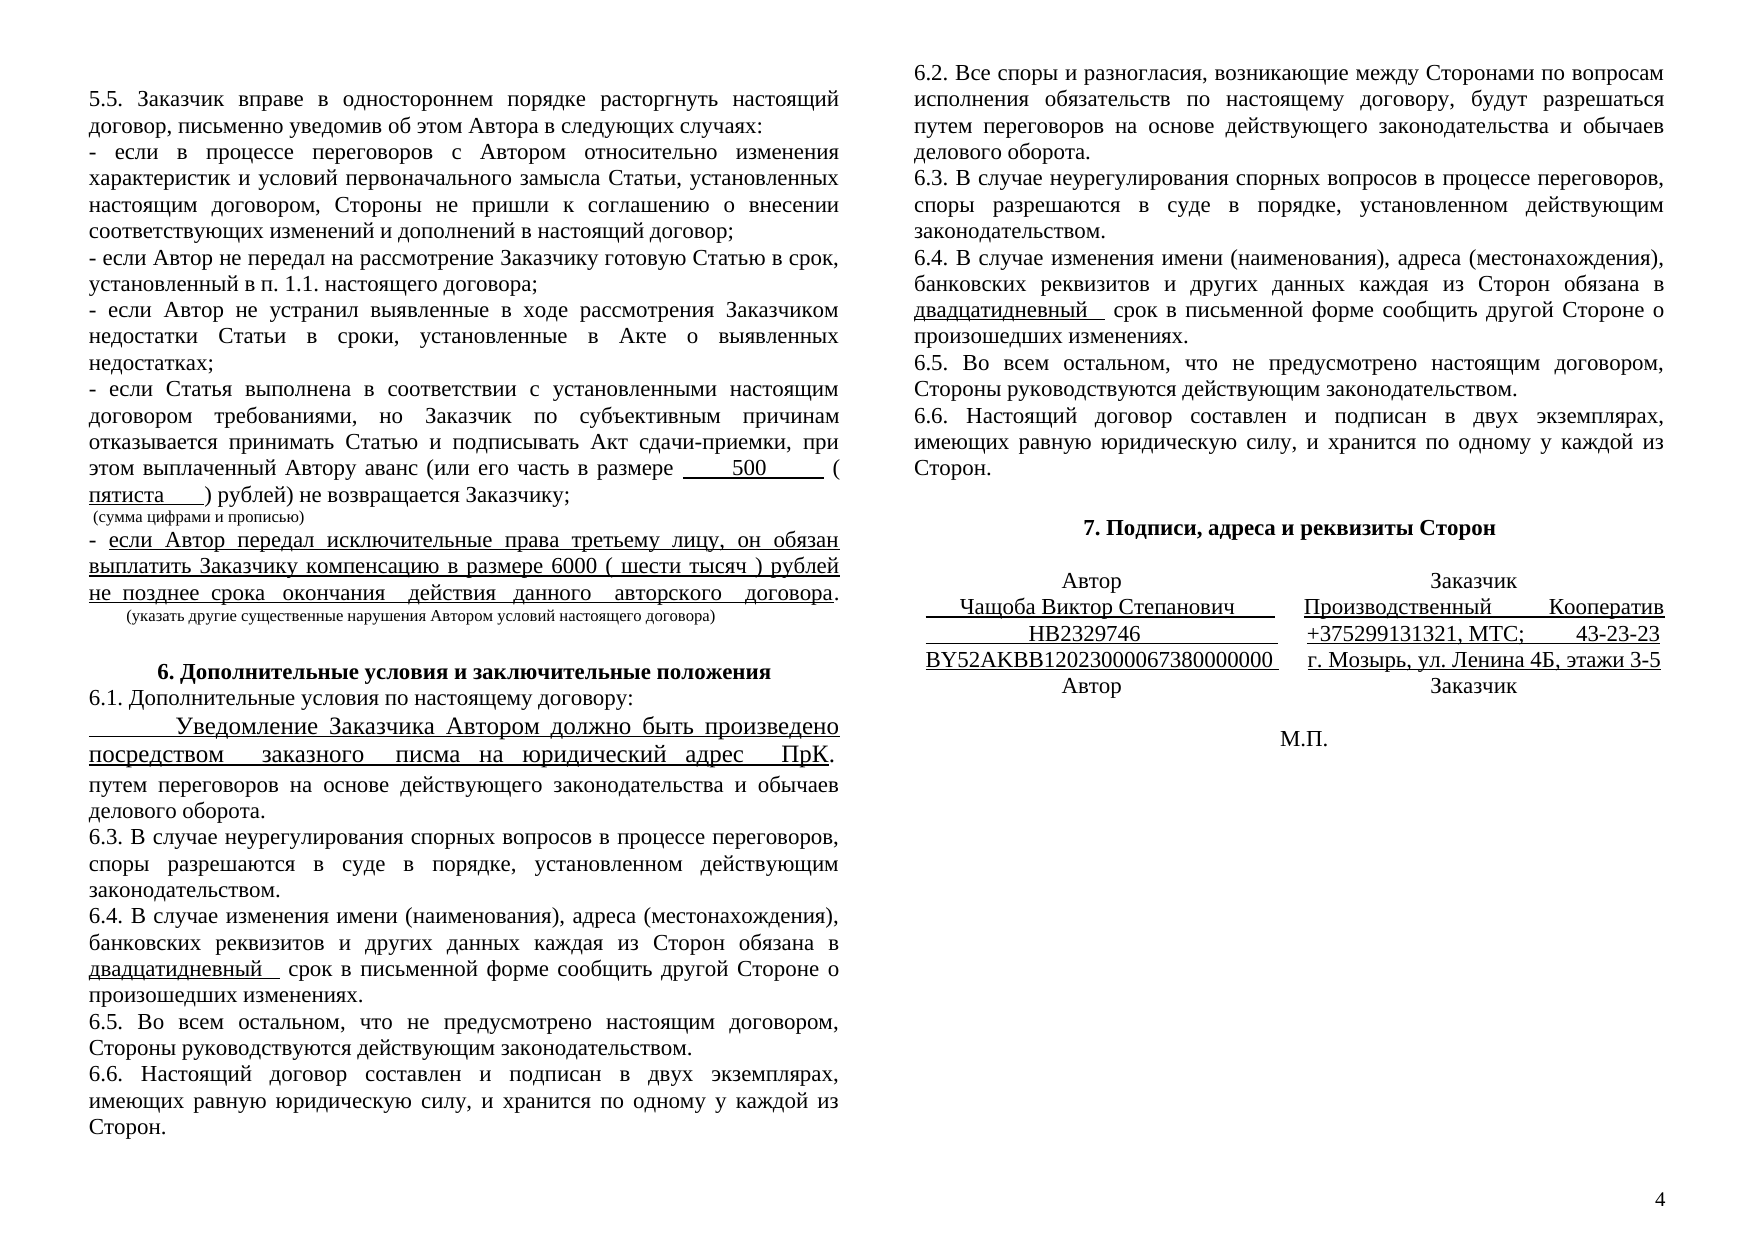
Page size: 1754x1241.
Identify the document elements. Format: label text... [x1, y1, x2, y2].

text HB2329746 +375299131321, MTC; 43-23-23 [914, 620, 1665, 646]
text BY52AKBB12023000067380000000 г. Мозырь, ул. Ленина 4Б, этажи 3-5 [914, 646, 1665, 672]
text (указать другие существенные нарушения Автором условий настоящего договора) [89, 605, 840, 624]
text Автор Заказчик [914, 567, 1665, 593]
text 6.5. Во всем остальном, что не предусмотрено настоящим договором, Стороны руководствуются действующим законодательством. [89, 1008, 840, 1061]
text 6.4. В случае изменения имени (наименования), адреса (местонахождения), банковских реквизитов и других данных каждая из Сторон обязана в двадцатидневный срок в письменной форме сообщить другой Стороне о произошедших изменениях. [914, 243, 1665, 349]
text Чащоба Виктор Степанович Производственный Кооператив [914, 593, 1665, 620]
text 6.2. Все споры и разногласия, возникающие между Сторонами по вопросам исполнения обязательств по настоящему договору, будут разрешаться путем переговоров на основе действующего законодательства и обычаев делового оборота. [914, 59, 1665, 164]
subtitle 7. Подписи, адреса и реквизиты Сторон [914, 514, 1665, 541]
text ‑ если Статья выполнена в соответствии с установленными настоящим договором требованиями, но Заказчик по субъективным причинам отказывается принимать Статью и подписывать Акт сдачи-приемки, при этом выплаченный Автору аванс (или его часть в размере 500 ( пятиста ) рублей) не возвращается Заказчику; [89, 375, 840, 507]
text посредством заказного писма на юридический адрес ПрК. [89, 737, 840, 768]
text не позднее срока окончания действия данного авторского договора. [89, 577, 840, 605]
subtitle М.П. [914, 725, 1665, 751]
text ‑ если Автор не устранил выявленные в ходе рассмотрения Заказчиком недостатки Статьи в сроки, установленные в Акте о выявленных недостатках; [89, 296, 840, 375]
subtitle 6. Дополнительные условия и заключительные положения [89, 658, 840, 684]
text ‑ если в процессе переговоров с Автором относительно изменения характеристик и условий первоначального замысла Статьи, установленных настоящим договором, Стороны не пришли к соглашению о внесении соответствующих изменений и дополнений в настоящий договор; [89, 138, 840, 243]
text 6.6. Настоящий договор составлен и подписан в двух экземплярах, имеющих равную юридическую силу, и хранится по одному у каждой из Сторон. [89, 1061, 840, 1139]
text 6.3. В случае неурегулирования спорных вопросов в процессе переговоров, споры разрешаются в суде в порядке, установленном действующим законодательством. [914, 164, 1665, 243]
text Автор Заказчик [914, 672, 1665, 699]
text путем переговоров на основе действующего законодательства и обычаев делового оборота. [89, 771, 840, 823]
text ‑ если Автор передал исключительные права третьему лицу, он обязан выплатить Заказчику компенсацию в размере 6000 ( шести тысяч ) рублей [89, 526, 840, 575]
text Уведомление Заказчика Автором должно быть произведено [89, 711, 840, 736]
text 6.6. Настоящий договор составлен и подписан в двух экземплярах, имеющих равную юридическую силу, и хранится по одному у каждой из Сторон. [914, 402, 1665, 481]
text 6.4. В случае изменения имени (наименования), адреса (местонахождения), банковских реквизитов и других данных каждая из Сторон обязана в двадцатидневный срок в письменной форме сообщить другой Стороне о произошедших изменениях. [89, 902, 840, 1008]
text ‑ если Автор не передал на рассмотрение Заказчику готовую Статью в срок, установленный в п. 1.1. настоящего договора; [89, 243, 840, 296]
text 5.5. Заказчик вправе в одностороннем порядке расторгнуть настоящий договор, письменно уведомив об этом Автора в следующих случаях: [89, 85, 840, 138]
text (сумма цифрами и прописью) [89, 507, 840, 526]
text 6.1. Дополнительные условия по настоящему договору: [89, 684, 840, 711]
text 6.3. В случае неурегулирования спорных вопросов в процессе переговоров, споры разрешаются в суде в порядке, установленном действующим законодательством. [89, 823, 840, 902]
text 6.5. Во всем остальном, что не предусмотрено настоящим договором, Стороны руководствуются действующим законодательством. [914, 349, 1665, 402]
